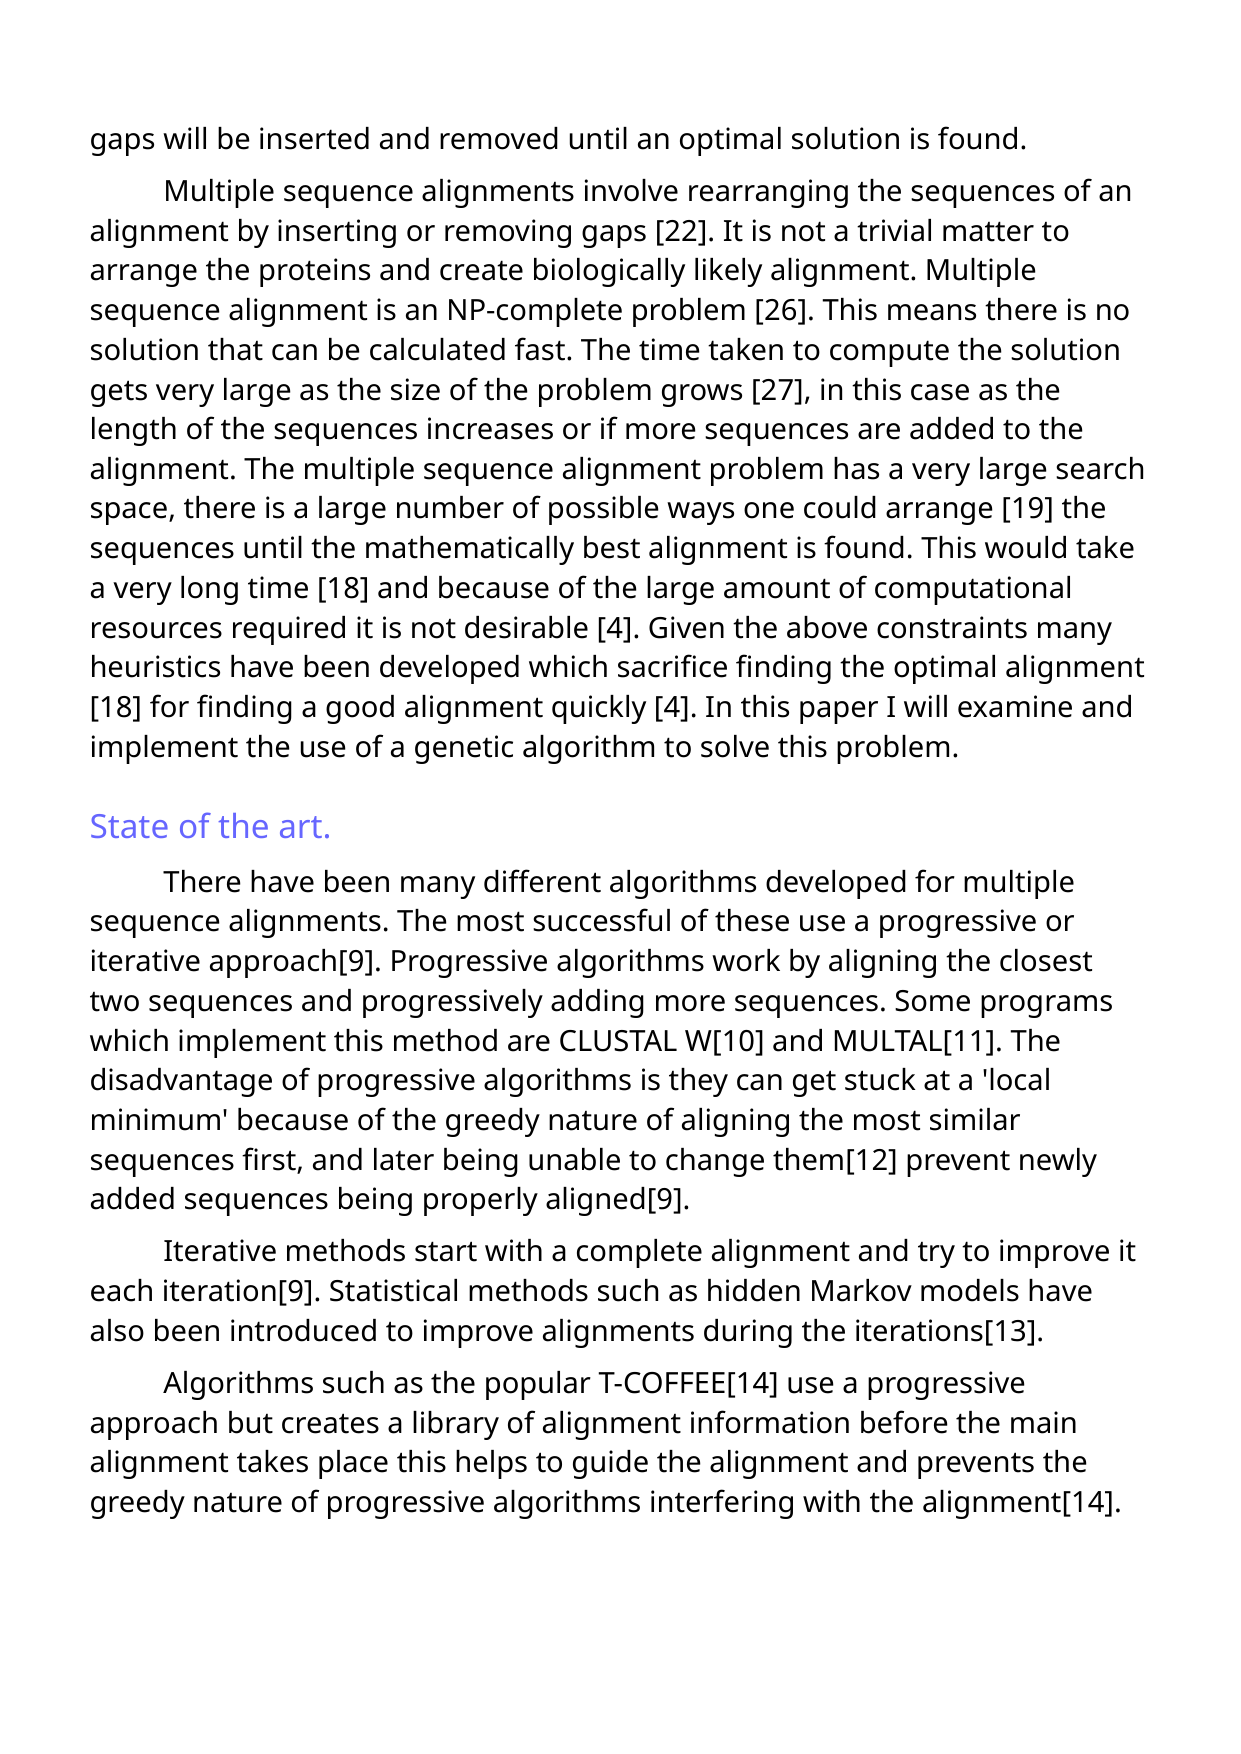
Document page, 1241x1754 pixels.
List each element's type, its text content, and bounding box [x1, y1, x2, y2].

text There have been many different algorithms developed for multiple sequence alignments. The most successful of these use a progressive or iterative approach[9]. Progressive algorithms work by aligning the closest two sequences and progressively adding more sequences. Some programs which implement this method are CLUSTAL W[10] and MULTAL[11]. The disadvantage of progressive algorithms is they can get stuck at a 'local minimum' because of the greedy nature of aligning the most similar sequences first, and later being unable to change them[12] prevent newly added sequences being properly aligned[9]. [89, 861, 1152, 1218]
text Algorithms such as the popular T-COFFEE[14] use a progressive approach but creates a library of alignment information before the main alignment takes place this helps to guide the alignment and prevents the greedy nature of progressive algorithms interfering with the alignment[14]. [89, 1362, 1152, 1521]
text gaps will be inserted and removed until an optimal solution is found. [89, 118, 1152, 158]
subtitle State of the art. [89, 803, 1152, 848]
text Multiple sequence alignments involve rearranging the sequences of an alignment by inserting or removing gaps [22]. It is not a trivial matter to arrange the proteins and create biologically likely alignment. Multiple sequence alignment is an NP-complete problem [26]. This means there is no solution that can be calculated fast. The time taken to compute the solution gets very large as the size of the problem grows [27], in this case as the length of the sequences increases or if more sequences are added to the alignment. The multiple sequence alignment problem has a very large search space, there is a large number of possible ways one could arrange [19] the sequences until the mathematically best alignment is found. This would take a very long time [18] and because of the large amount of computational resources required it is not desirable [4]. Given the above constraints many heuristics have been developed which sacrifice finding the optimal alignment [18] for finding a good alignment quickly [4]. In this paper I will examine and implement the use of a genetic algorithm to solve this problem. [89, 170, 1152, 766]
text Iterative methods start with a complete alignment and try to improve it each iteration[9]. Statistical methods such as hidden Markov models have also been introduced to improve alignments during the iterations[13]. [89, 1231, 1152, 1350]
